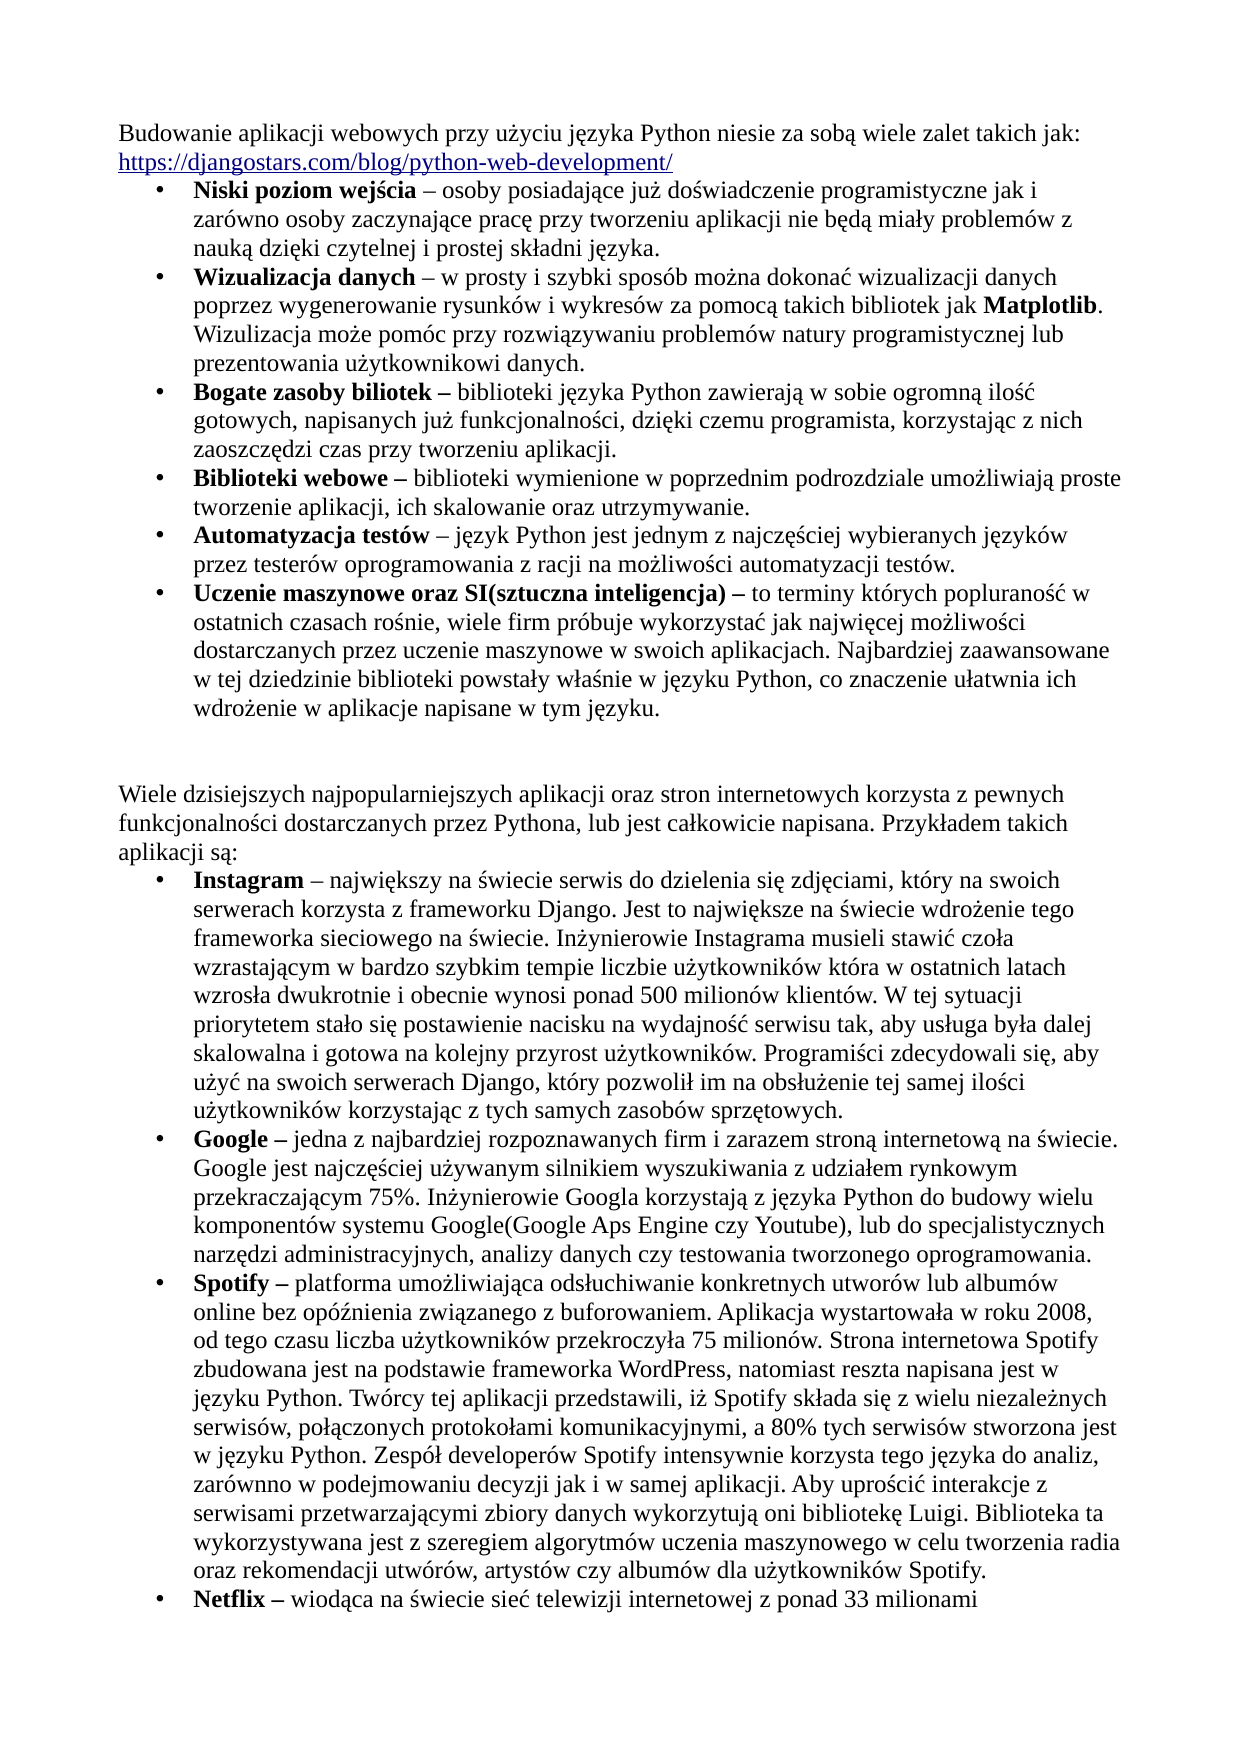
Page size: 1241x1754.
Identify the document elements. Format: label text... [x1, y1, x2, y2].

list Niski poziom wejścia – osoby posiadające już doświadczenie programistyczne jak i zarówno osoby zaczynające pracę przy tworzeniu aplikacji nie będą miały problemów z nauką dzięki czytelnej i prostej składni języka. [156, 176, 1122, 262]
list Instagram – największy na świecie serwis do dzielenia się zdjęciami, który na swoich serwerach korzysta z frameworku Django. Jest to największe na świecie wdrożenie tego frameworka sieciowego na świecie. Inżynierowie Instagrama musieli stawić czoła wzrastającym w bardzo szybkim tempie liczbie użytkowników która w ostatnich latach wzrosła dwukrotnie i obecnie wynosi ponad 500 milionów klientów. W tej sytuacji priorytetem stało się postawienie nacisku na wydajność serwisu tak, aby usługa była dalej skalowalna i gotowa na kolejny przyrost użytkowników. Programiści zdecydowali się, aby użyć na swoich serwerach Django, który pozwolił im na obsłużenie tej samej ilości użytkowników korzystając z tych samych zasobów sprzętowych. [156, 866, 1122, 1124]
text Wiele dzisiejszych najpopularniejszych aplikacji oraz stron internetowych korzysta z pewnych funkcjonalności dostarczanych przez Pythona, lub jest całkowicie napisana. Przykładem takich aplikacji są: [118, 779, 1122, 866]
list Google – jedna z najbardziej rozpoznawanych firm i zarazem stroną internetową na świecie. Google jest najczęściej używanym silnikiem wyszukiwania z udziałem rynkowym przekraczającym 75%. Inżynierowie Googla korzystają z języka Python do budowy wielu komponentów systemu Google(Google Aps Engine czy Youtube), lub do specjalistycznych narzędzi administracyjnych, analizy danych czy testowania tworzonego oprogramowania. [156, 1124, 1122, 1268]
text Budowanie aplikacji webowych przy użyciu języka Python niesie za sobą wiele zalet takich jak: https://djangostars.com/blog/python-web-development/ [118, 118, 1122, 176]
list Wizualizacja danych – w prosty i szybki sposób można dokonać wizualizacji danych poprzez wygenerowanie rysunków i wykresów za pomocą takich bibliotek jak Matplotlib. Wizulizacja może pomóc przy rozwiązywaniu problemów natury programistycznej lub prezentowania użytkownikowi danych. [156, 262, 1122, 377]
list Spotify – platforma umożliwiająca odsłuchiwanie konkretnych utworów lub albumów online bez opóźnienia związanego z buforowaniem. Aplikacja wystartowała w roku 2008, od tego czasu liczba użytkowników przekroczyła 75 milionów. Strona internetowa Spotify zbudowana jest na podstawie frameworka WordPress, natomiast reszta napisana jest w języku Python. Twórcy tej aplikacji przedstawili, iż Spotify składa się z wielu niezależnych serwisów, połączonych protokołami komunikacyjnymi, a 80% tych serwisów stworzona jest w języku Python. Zespół developerów Spotify intensywnie korzysta tego języka do analiz, zarównno w podejmowaniu decyzji jak i w samej aplikacji. Aby uprościć interakcje z serwisami przetwarzającymi zbiory danych wykorzytują oni bibliotekę Luigi. Biblioteka ta wykorzystywana jest z szeregiem algorytmów uczenia maszynowego w celu tworzenia radia oraz rekomendacji utwórów, artystów czy albumów dla użytkowników Spotify. [156, 1268, 1122, 1584]
list Uczenie maszynowe oraz SI(sztuczna inteligencja) – to terminy których popluraność w ostatnich czasach rośnie, wiele firm próbuje wykorzystać jak najwięcej możliwości dostarczanych przez uczenie maszynowe w swoich aplikacjach. Najbardziej zaawansowane w tej dziedzinie biblioteki powstały właśnie w języku Python, co znaczenie ułatwnia ich wdrożenie w aplikacje napisane w tym języku. [156, 578, 1122, 722]
list Netflix – wiodąca na świecie sieć telewizji internetowej z ponad 33 milionami [156, 1584, 1122, 1613]
list Bogate zasoby biliotek – biblioteki języka Python zawierają w sobie ogromną ilość gotowych, napisanych już funkcjonalności, dzięki czemu programista, korzystając z nich zaoszczędzi czas przy tworzeniu aplikacji. [156, 377, 1122, 463]
list Biblioteki webowe – biblioteki wymienione w poprzednim podrozdziale umożliwiają proste tworzenie aplikacji, ich skalowanie oraz utrzymywanie. [156, 463, 1122, 521]
list Automatyzacja testów – język Python jest jednym z najczęściej wybieranych języków przez testerów oprogramowania z racji na możliwości automatyzacji testów. [156, 521, 1122, 578]
